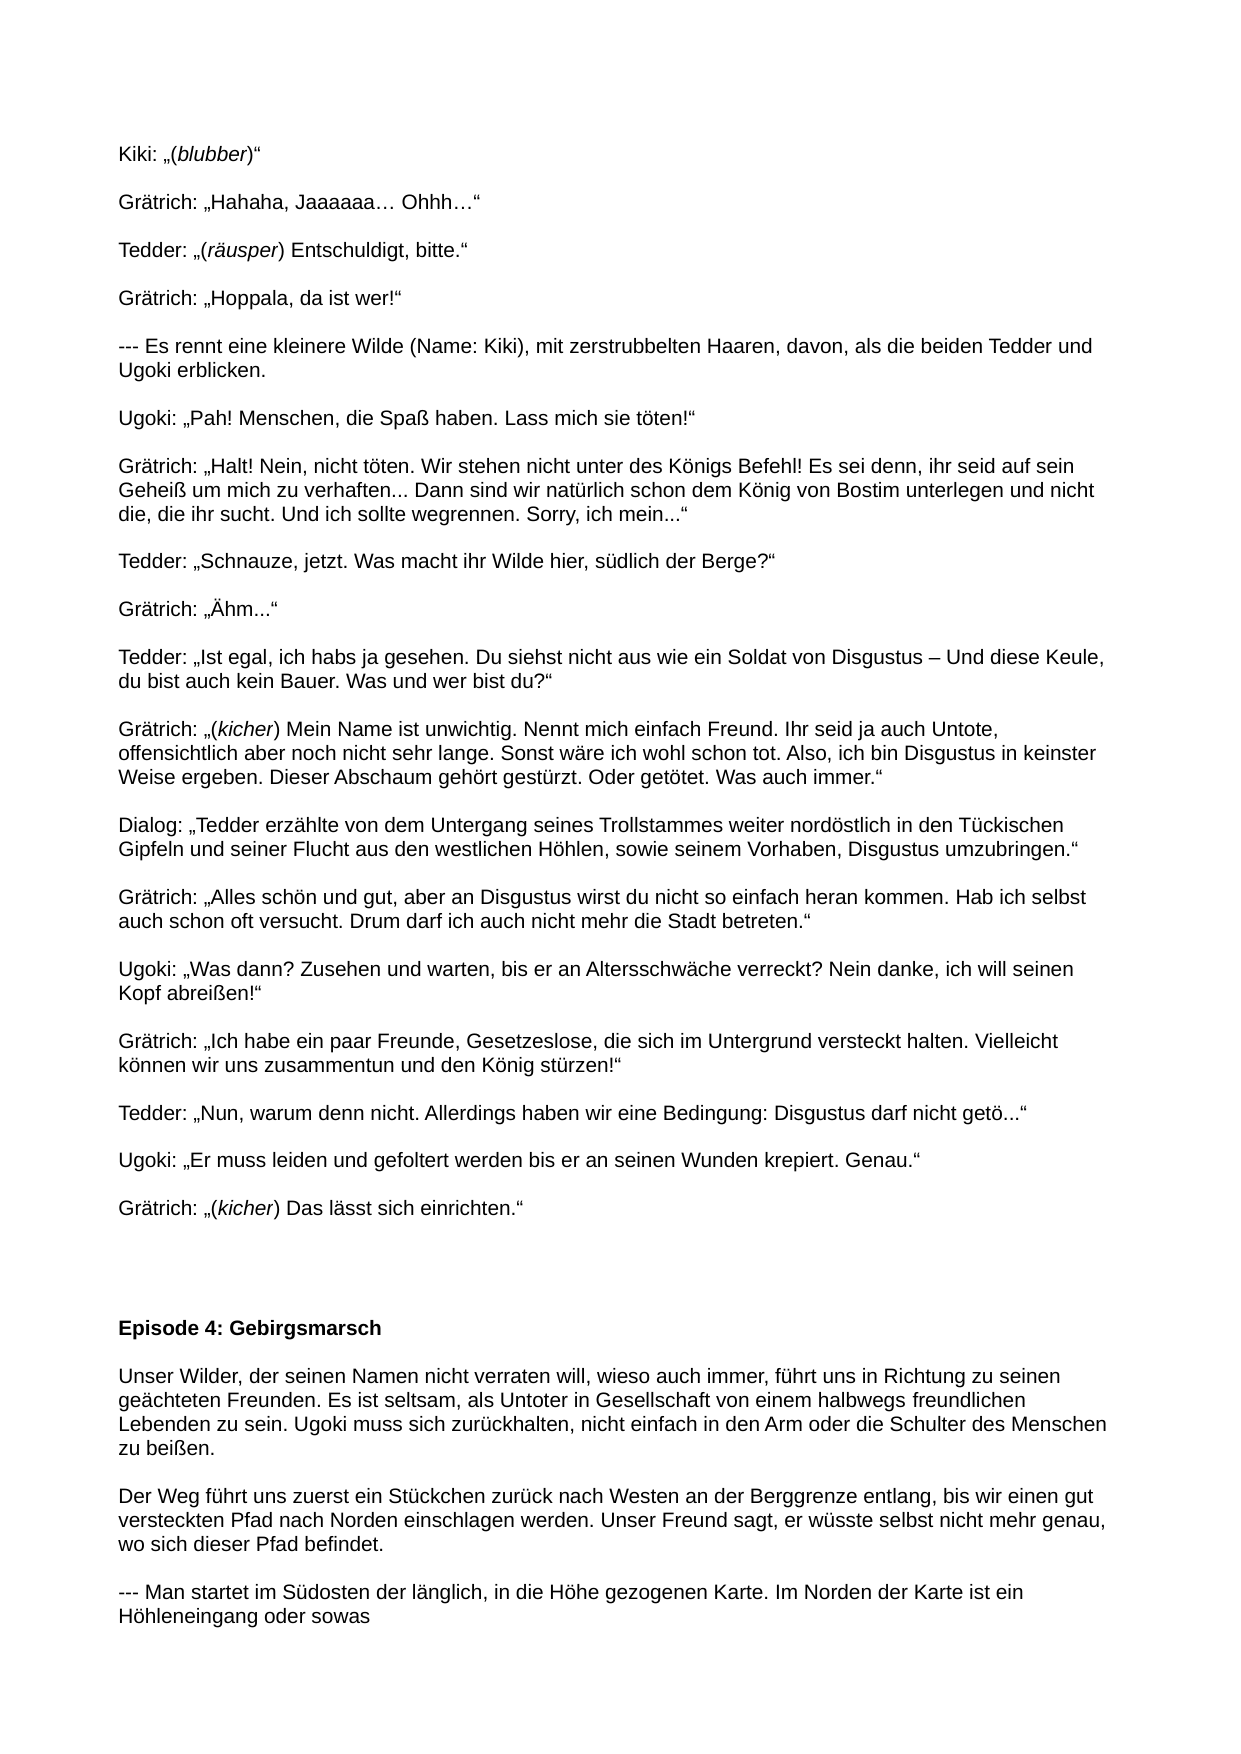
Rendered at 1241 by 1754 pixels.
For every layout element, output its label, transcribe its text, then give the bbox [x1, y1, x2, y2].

text Grätrich: „(kicher) Mein Name ist unwichtig. Nennt mich einfach Freund. Ihr seid ja auch Untote, offensichtlich aber noch nicht sehr lange. Sonst wäre ich wohl schon tot. Also, ich bin Disgustus in keinster Weise ergeben. Dieser Abschaum gehört gestürzt. Oder getötet. Was auch immer.“ [118, 717, 1122, 789]
text --- Es rennt eine kleinere Wilde (Name: Kiki), mit zerstrubbelten Haaren, davon, als die beiden Tedder und Ugoki erblicken. [118, 334, 1122, 382]
text Grätrich: „Ähm...“ [118, 597, 1122, 621]
text Tedder: „(räusper) Entschuldigt, bitte.“ [118, 238, 1122, 262]
text --- Man startet im Südosten der länglich, in die Höhe gezogenen Karte. Im Norden der Karte ist ein Höhleneingang oder sowas [118, 1579, 1122, 1627]
text Grätrich: „Hahaha, Jaaaaaa… Ohhh…“ [118, 190, 1122, 214]
text Dialog: „Tedder erzählte von dem Untergang seines Trollstammes weiter nordöstlich in den Tückischen Gipfeln und seiner Flucht aus den westlichen Höhlen, sowie seinem Vorhaben, Disgustus umzubringen.“ [118, 813, 1122, 861]
text Tedder: „Ist egal, ich habs ja gesehen. Du siehst nicht aus wie ein Soldat von Disgustus – Und diese Keule, du bist auch kein Bauer. Was und wer bist du?“ [118, 645, 1122, 693]
text Grätrich: „Hoppala, da ist wer!“ [118, 286, 1122, 310]
text Ugoki: „Was dann? Zusehen und warten, bis er an Altersschwäche verreckt? Nein danke, ich will seinen Kopf abreißen!“ [118, 957, 1122, 1004]
text Der Weg führt uns zuerst ein Stückchen zurück nach Westen an der Berggrenze entlang, bis wir einen gut versteckten Pfad nach Norden einschlagen werden. Unser Freund sagt, er wüsste selbst nicht mehr genau, wo sich dieser Pfad befindet. [118, 1484, 1122, 1556]
text Grätrich: „(kicher) Das lässt sich einrichten.“ [118, 1196, 1122, 1220]
text Unser Wilder, der seinen Namen nicht verraten will, wieso auch immer, führt uns in Richtung zu seinen geächteten Freunden. Es ist seltsam, als Untoter in Gesellschaft von einem halbwegs freundlichen Lebenden zu sein. Ugoki muss sich zurückhalten, nicht einfach in den Arm oder die Schulter des Menschen zu beißen. [118, 1364, 1122, 1460]
text Ugoki: „Er muss leiden und gefoltert werden bis er an seinen Wunden krepiert. Genau.“ [118, 1148, 1122, 1172]
text Tedder: „Schnauze, jetzt. Was macht ihr Wilde hier, südlich der Berge?“ [118, 549, 1122, 573]
text Grätrich: „Halt! Nein, nicht töten. Wir stehen nicht unter des Königs Befehl! Es sei denn, ihr seid auf sein Geheiß um mich zu verhaften... Dann sind wir natürlich schon dem König von Bostim unterlegen und nicht die, die ihr sucht. Und ich sollte wegrennen. Sorry, ich mein...“ [118, 453, 1122, 525]
text Grätrich: „Ich habe ein paar Freunde, Gesetzeslose, die sich im Untergrund versteckt halten. Vielleicht können wir uns zusammentun und den König stürzen!“ [118, 1028, 1122, 1076]
text Episode 4: Gebirgsmarsch [118, 1316, 1122, 1340]
text Grätrich: „Alles schön und gut, aber an Disgustus wirst du nicht so einfach heran kommen. Hab ich selbst auch schon oft versucht. Drum darf ich auch nicht mehr die Stadt betreten.“ [118, 885, 1122, 933]
text Tedder: „Nun, warum denn nicht. Allerdings haben wir eine Bedingung: Disgustus darf nicht getö...“ [118, 1100, 1122, 1124]
text Kiki: „(blubber)“ [118, 142, 1122, 166]
text Ugoki: „Pah! Menschen, die Spaß haben. Lass mich sie töten!“ [118, 406, 1122, 429]
